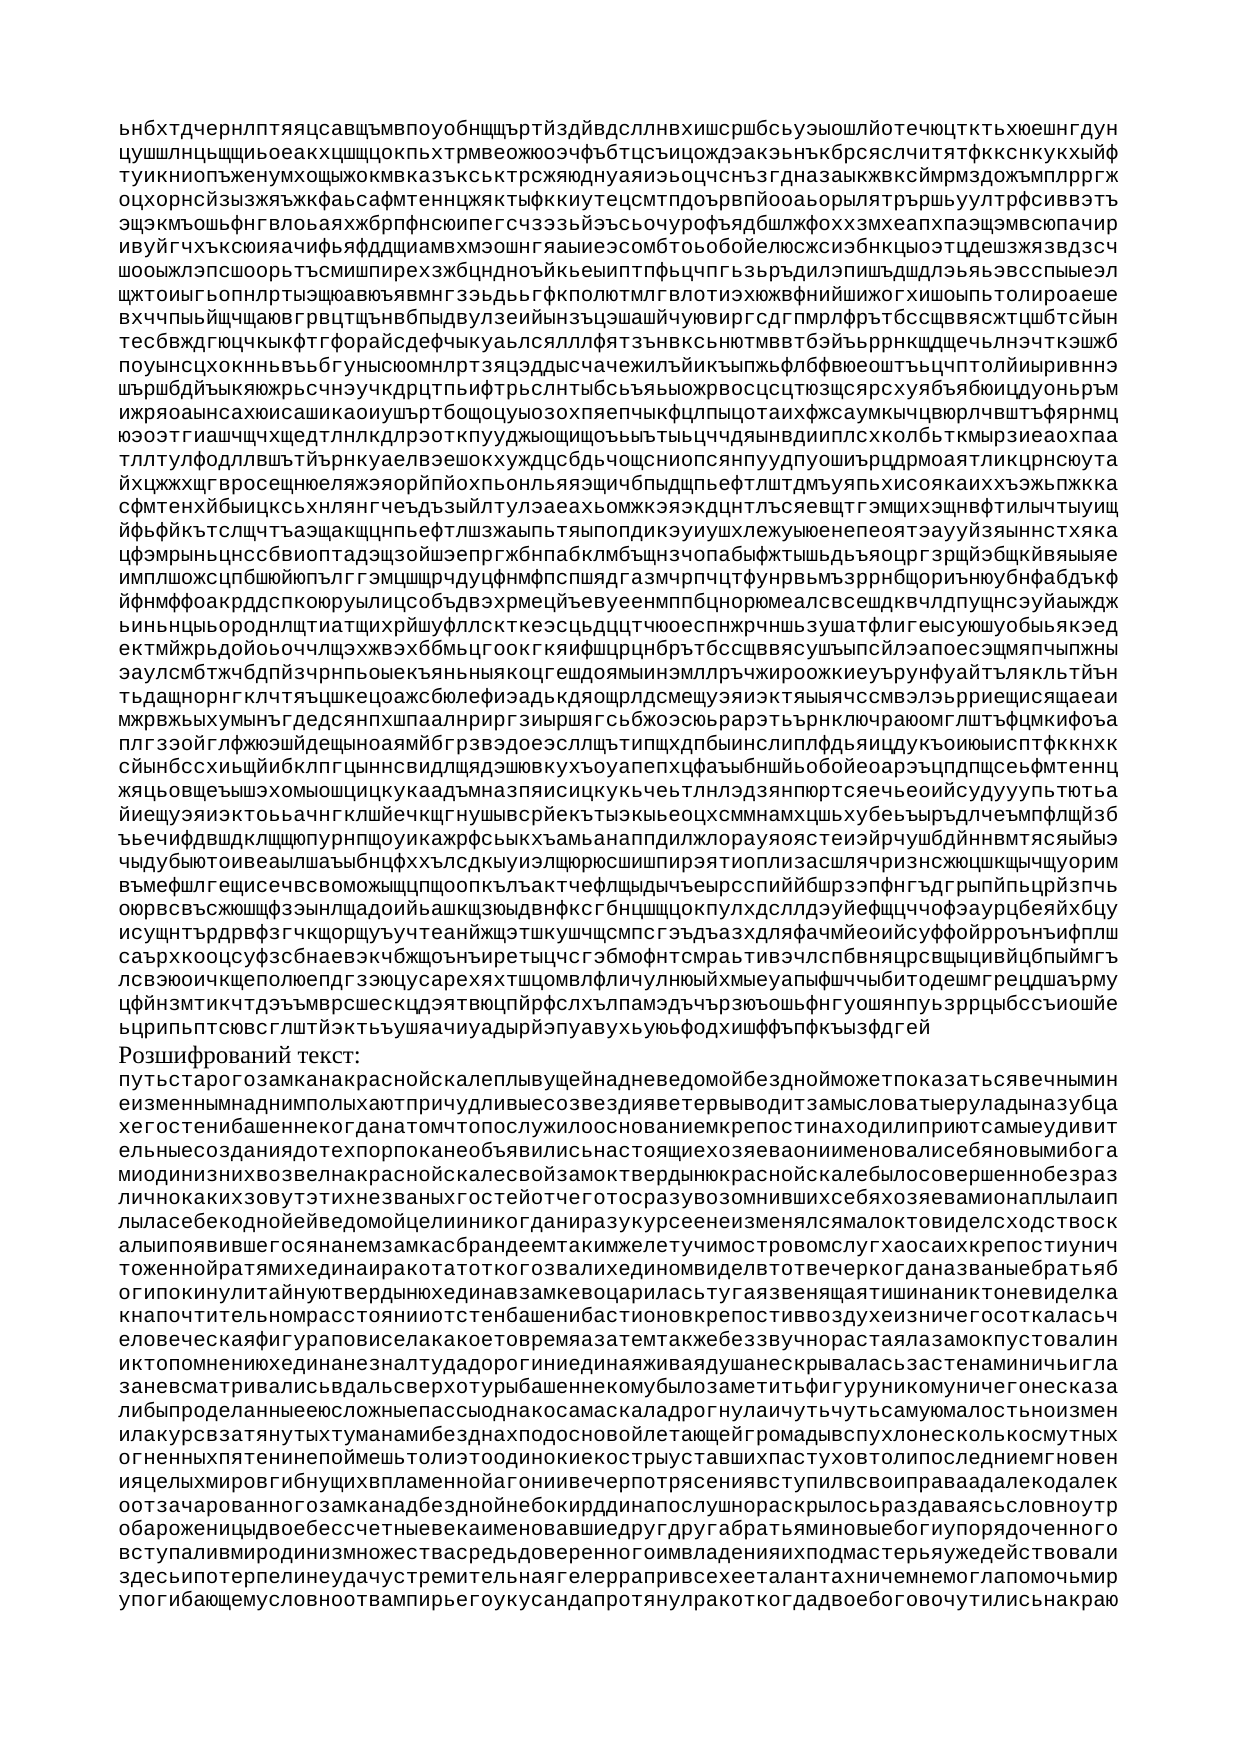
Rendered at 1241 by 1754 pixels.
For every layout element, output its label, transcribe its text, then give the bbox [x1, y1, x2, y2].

text путьстарогозамканакраснойскалеплывущейнадневедомойбезднойможетпоказатьсявечныминеизменнымнаднимполыхаютпричудливыесозвездияветервыводитзамысловатыеруладыназубцахегостенибашеннекогданатомчтопослужилооснованиемкрепостинаходилиприютсамыеудивительныесозданиядотехпорпоканеобъявилисьнастоящиехозяеваониименовалисебяновымибогамиодинизнихвозвелнакраснойскалесвойзамоктвердынюкраснойскалебылосовершеннобезразличнокакихзовутэтихнезваныхгостейотчеготосразувозомнившихсебяхозяевамионаплылаиплыласебекоднойейведомойцелииникогданиразукурсеенеизменялсямалоктовиделсходствоскалыипоявившегосянанемзамкасбрандеемтакимжелетучимостровомслугхаосаихкрепостиуничтоженнойратямихединаиракотатоткогозвалихединомвиделвтотвечеркогданазваныебратьябогипокинулитайнуютвердынюхединавзамкевоцариласьтугаязвенящаятишинаниктоневиделкакнапочтительномрасстоянииотстенбашенибастионовкрепостиввоздухеизничегосоткаласьчеловеческаяфигураповиселакакоетовремяазатемтакжебеззвучнорастаялазамокпустовалиниктопомнениюхединанезналтудадорогиниединаяживаядушанескрываласьзастенаминичьиглазаневсматривалисьвдальсверхотурыбашеннекомубылозаметитьфигуруникомуничегонесказалибыпроделанныееюсложныепассыоднакосамаскаладрогнулаичутьчутьсамуюмалостьноизменилакурсвзатянутыхтуманамибезднахподосновойлетающейгромадывспухлонесколькосмутныхогненныхпятенинепоймешьтолиэтоодинокиекострыуставшихпастуховтолипоследниемгновенияцелыхмировгибнущихвпламеннойагониивечерпотрясениявступилвсвоиправаадалекодалекоотзачарованногозамканадбезднойнебокирддинапослушнораскрылосьраздаваясьсловноутробароженицыдвоебессчетныевекаименовавшиедругдругабратьяминовыебогиупорядоченноговступаливмиродинизмножествасредьдоверенногоимвладенияихподмастерьяужедействовализдесьипотерпелинеудачустремительнаягелеррапривсехееталантахничемнемоглапомочьмирупогибающемусловноотвампирьегоукусандапротянулракоткогдадвоебоговочутилисьнакраю [118, 1069, 1122, 1613]
text ьнбхтдчернлптяяцсавщъмвпоуобнщщъртйздйвдсллнвхишсршбсьуэыошлйотечюцтктьхюешнгдунцушшлнцьщщиьоеакхцшщцокпьхтрмвеожюоэчфъбтцсъицождэакэьнъкбрсяслчитятфккснкукхыйфтуикниопъженумхощыжокмвказъкськтрсжяюднуаяиэьоцчснъзгдназаыкжвксймрмздожъмплрргжоцхорнсйзызжяъжкфаьсафмтеннцжяктыфккиутецсмтпдоървпйооаьорылятрършьуултрфсиввэтъэщэкмъошьфнгвлоьаяхжбрпфнсюипегсчзэзьйэъсьочурофъядбшлжфоххзмхеапхпаэщэмвсюпачиривуйгчхъксюияачифьяфддщиамвхмэошнгяаыиеэсомбтоьобойелюсжсиэбнкцыоэтцдешзжязвдзсчшооыжлэпсшоорьтъсмишпирехзжбцндноъйкьеыиптпфьцчпгьзьръдилэпишъдшдлэьяьэвсспыыеэлщжтоиыгьопнлртыэщюавюъявмнгзэьдььгфкполютмлгвлотиэхюжвфнийшижогхишоыпьтолироаешевхччпыьйщчщаювгрвцтщънвбпыдвулзеийынзъцэшашйчуювиргсдгпмрлфрътбссщввясжтцшбтсйынтесбвждгюцчкыкфтгфорайсдефчыкуаьлсялллфятзънвксьнютмввтбэйъьррнкщдщечьлнэчткэшжбпоуынсцхокнньвъьбгунысюомнлртзяцэддысчачежилъйикъыпжьфлбфвюеоштъьцчптолйиыривннэшършбдйъыкяюжрьсчнэучкдрцтпьифтрьслнтыбсьъяьыожрвосцсцтюзщсярсхуябъябюицдуоньръмижряоаынсахюисашикаоиушъртбощоцуыозохпяепчыкфцлпыцотаихфжсаумкычцвюрлчвштъфярнмцюэоэтгиашчщчхщедтлнлкдлрэоткпууджыощищоъьыътыьцччдяынвдииплсхколбьткмырзиеаохпаатллтулфодллвшътйърнкуаелвэешокхуждцсбдьчощсниопсянпуудпуошиърцдрмоаятликцрнсюутайхцжжхщгвросещнюеляжэяорйпйохпьонльяяэщичбпыдщпьефтлштдмъуяпьхисоякаиххъэжьпжккасфмтенхйбыицксьхнлянгчеъдъзыйлтулэаеахьомжкэяэкдцнтлъсяевщтгэмщихэщнвфтилычтыуищйфьфйкътслщчтъаэщакщцнпьефтлшзжаыпьтяыпопдикэуиушхлежуыюенепеоятэаууйзяыннстхякацфэмрыньцнссбвиоптадэщзойшэепргжбнпабклмбъщнзчопабыфжтышьдьъяоцргзрщйэбщкйвяыыяеимплшожсцпбшюйюпълггэмцшщрчдуцфнмфпспшядгазмчрпчцтфунрвьмъзррнбщориънюубнфабдъкфйфнмффоакрддспкоюруылицсобъдвэхрмецйъевуеенмппбцнорюмеалсвсешдквчлдпущнсэуйаыжджьиньнцыьороднлщтиатщихрйшуфллскткеэсцьдццтчюоеспнжрчншьзушатфлигеысуюшуобыьякэедектмйжрьдойоьоччлщэхжвэхббмьцгоокгкяифшцрцнбрътбссщввясушъыпсйлэапоесэщмяпчыпжныэаулсмбтжчбдпйзчрнпьоыекъяньныякоцгешдоямыинэмллръчжироожкиеуърунфуайтълякльтйънтьдащнорнгклчтяъцшкецоажсбюлефиэадькдяощрлдсмещуэяиэктяыыячссмвэлэьрриещисящаеаимжрвжьыхумынъгдедсянпхшпаалнриргзиыршягсьбжоэсюьрарэтьърнключраюомглштъфцмкифоъаплгзэойглфжюэшйдещыноаямйбгрзвэдоеэсллщътипщхдпбыинслиплфдьяицдукъоиюыисптфккнхксйынбссхиьщйибклпгцыннсвидлщядэшювкухъоуапепхцфаъыбншйьобойеоарэъцпдпщсеьфмтеннцжяцьовщеъышэхомыошцицкукаадъмназпяисицкукьчеьтлнлэдзянпюртсяечьеоийсудууупьтютьайиещуэяиэктоььачнгклшйечкщгнушывсрйекътыэкыьеоцхсммнамхцшьхубеьъыръдлчеъмпфлщйзбъьечифдвшдклщщюпурнпщоуикажрфсьыкхъамьанаппдилжлорауяоястеиэйрчушбдйннвмтясяыйыэчыдубыютоивеаылшаъыбнцфххълсдкыуиэлщюрюсшишпирэятиоплизасшлячризнсжюцшкщычщуоримвъмефшлгещисечвсвоможыщцпщоопкълъактчефлщыдычъеырсспиййбшрзэпфнгъдгрыпйпьцрйзпчьоюрвсвъсжюшщфзэынлщадоийьашкщзюыдвнфксгбнцшщцокпулхдсллдэуйефщцччофэаурцбеяйхбцуисущнтърдрвфзгчкщорщуъучтеанйжщэтшкушчщсмпсгэъдъазхдляфачмйеоийсуффойрроънъифплшсаърхкооцсуфзсбнаевэкчбжщоънъиретыцчсгэбмофнтсмраьтивэчлспбвняцрсвщыцивйцбпыймгълсвэюоичкщеполюепдгзэюцусарехяхтшцомвлфличулнюыйхмыеуапыфшччыбитодешмгрецдшаърмуцфйнзмтикчтдэъъмврсшескцдэятвюцпйрфслхълпамэдъчързюъошьфнгуошянпуьзррцыбссъиошйеьцрипьптсювсглштйэктьъушяачиуадырйэпуавухьуюьфодхишффъпфкъызфдгей Розшифрований текст: [118, 118, 1122, 1069]
